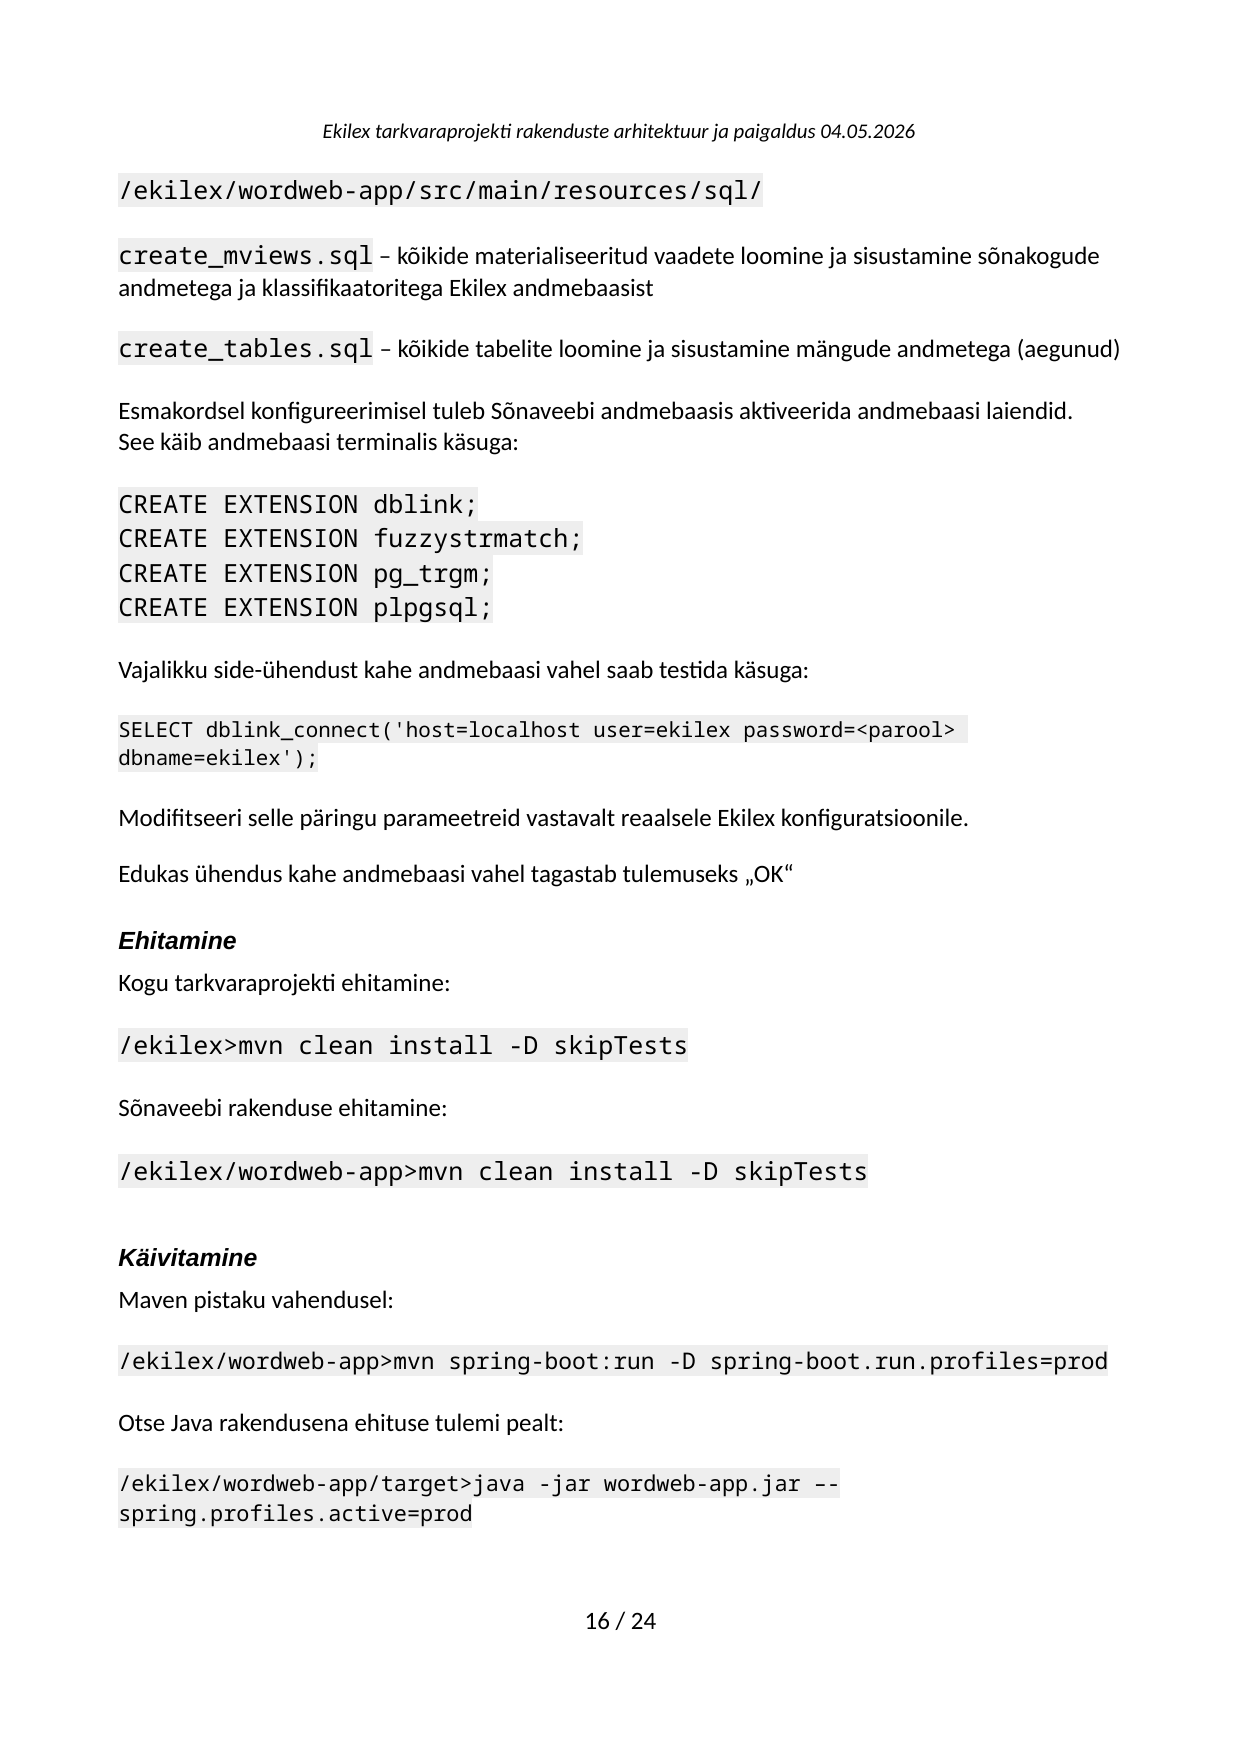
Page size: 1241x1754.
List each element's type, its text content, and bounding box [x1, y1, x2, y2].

text Edukas ühendus kahe andmebaasi vahel tagastab tulemuseks „OK“ [118, 858, 1122, 888]
text Kogu tarkvaraprojekti ehitamine: [118, 967, 1122, 997]
text /ekilex>mvn clean install -D skipTests [118, 1028, 1122, 1062]
subtitle Käivitamine [118, 1243, 1122, 1272]
text CREATE EXTENSION pg_trgm; [118, 555, 1122, 589]
text CREATE EXTENSION fuzzystrmatch; [118, 521, 1122, 555]
text CREATE EXTENSION plpgsql; [118, 589, 1122, 623]
text /ekilex/wordweb-app>mvn spring-boot:run -D spring-boot.run.profiles=prod [118, 1345, 1122, 1376]
text Maven pistaku vahendusel: [118, 1284, 1122, 1315]
text CREATE EXTENSION dblink; [118, 487, 1122, 521]
text Modifitseeri selle päringu parameetreid vastavalt reaalsele Ekilex konfiguratsioonile. [118, 802, 1122, 833]
text Sõnaveebi rakenduse ehitamine: [118, 1092, 1122, 1123]
subtitle Ehitamine [118, 926, 1122, 954]
text Vajalikku side-ühendust kahe andmebaasi vahel saab testida käsuga: [118, 654, 1122, 684]
text create_tables.sql – kõikide tabelite loomine ja sisustamine mängude andmetega (aegunud) [118, 331, 1122, 365]
text /ekilex/wordweb-app/src/main/resources/sql/ [118, 173, 1122, 207]
text Otse Java rakendusena ehituse tulemi pealt: [118, 1407, 1122, 1437]
text Esmakordsel konfigureerimisel tuleb Sõnaveebi andmebaasis aktiveerida andmebaasi laiendid. [118, 396, 1122, 426]
text create_mviews.sql – kõikide materialiseeritud vaadete loomine ja sisustamine sõnakogude andmetega ja klassifikaatoritega Ekilex andmebaasist [118, 238, 1122, 302]
text See käib andmebaasi terminalis käsuga: [118, 426, 1122, 457]
text /ekilex/wordweb-app/target>java -jar wordweb-app.jar –-spring.profiles.active=prod [118, 1468, 1122, 1528]
text SELECT dblink_connect('host=localhost user=ekilex password=<parool> dbname=ekilex'); [118, 715, 1122, 772]
text /ekilex/wordweb-app>mvn clean install -D skipTests [118, 1153, 1122, 1188]
